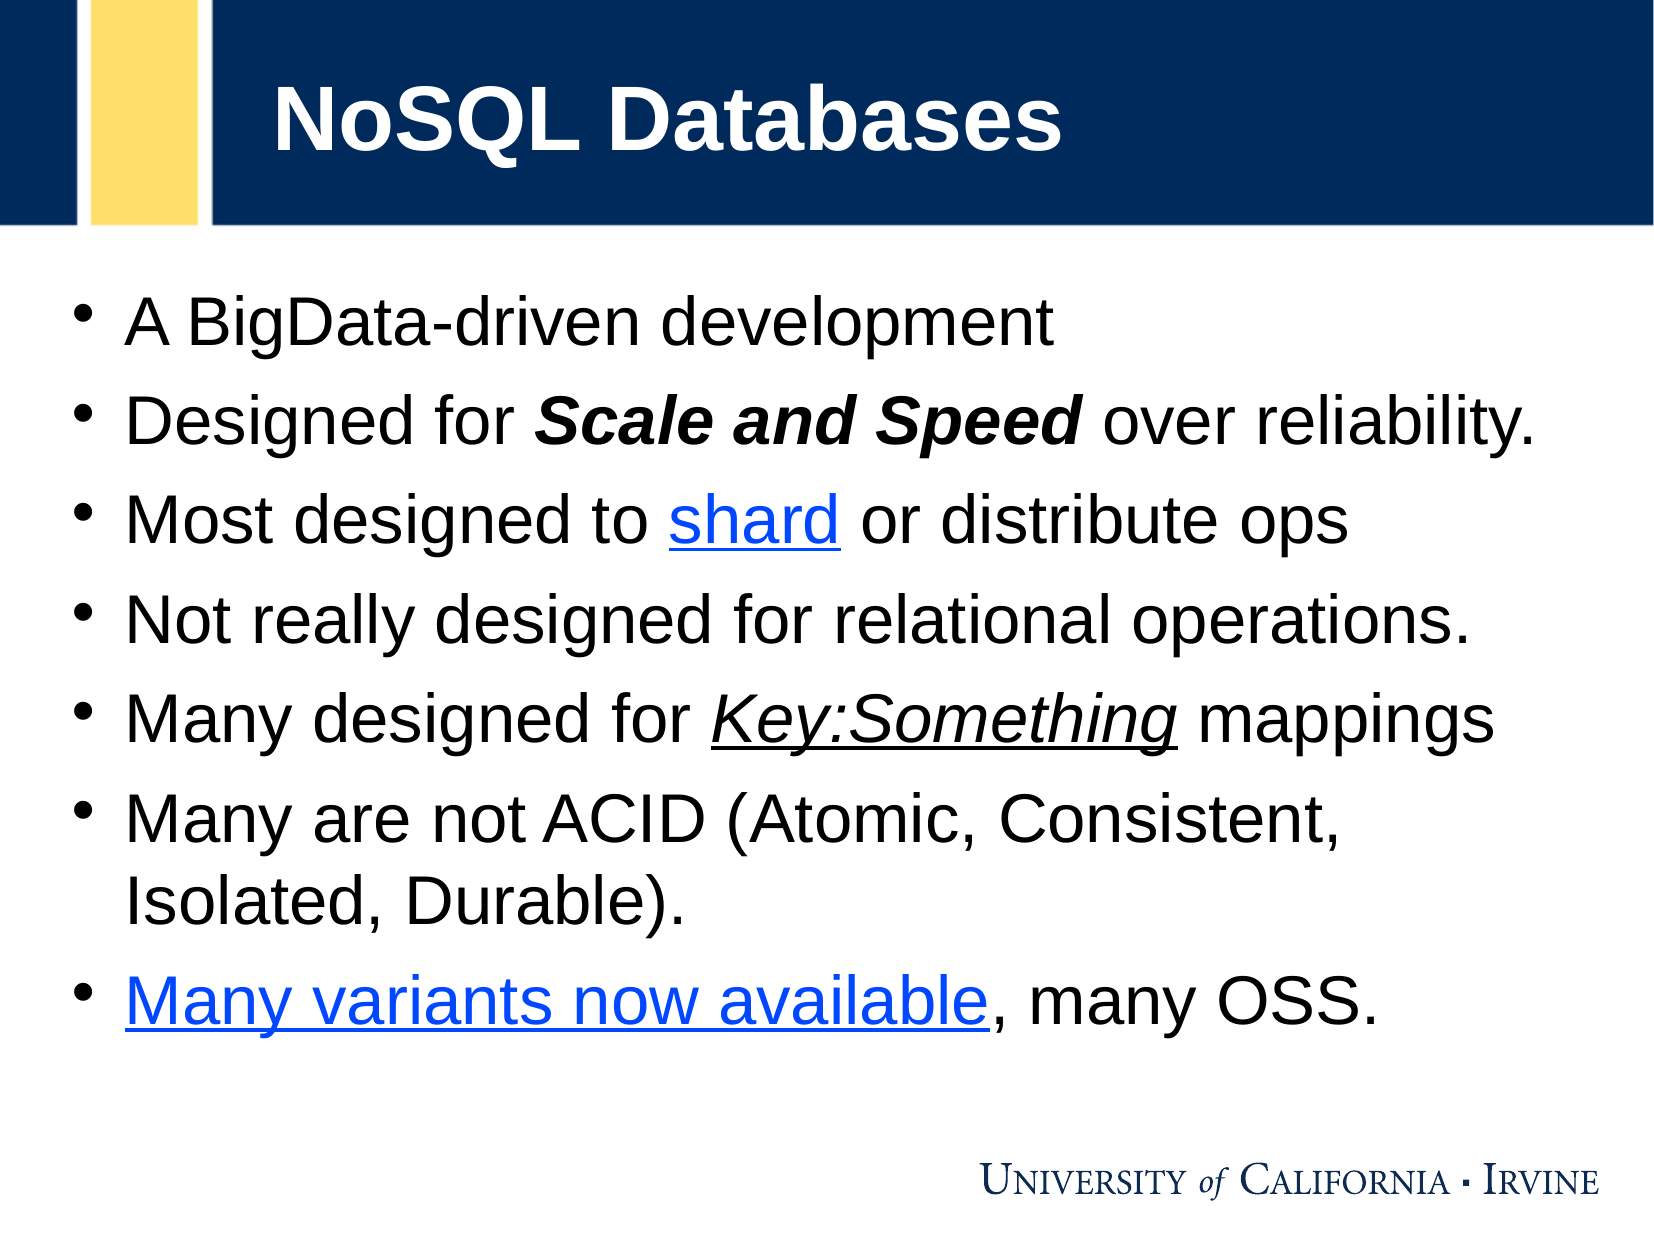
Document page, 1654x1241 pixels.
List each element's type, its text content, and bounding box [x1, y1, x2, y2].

subtitle A BigData-driven development Designed for Scale and Speed over reliability. Most designed to shard or distribute ops Not really designed for relational operations. Many designed for Key:Something mappings Many are not ACID (Atomic, Consistent, Isolated, Durable). Many variants now available, many OSS. [39, 268, 1615, 1130]
title NoSQL Databases [257, 0, 1654, 228]
picture [0, 0, 1654, 1241]
